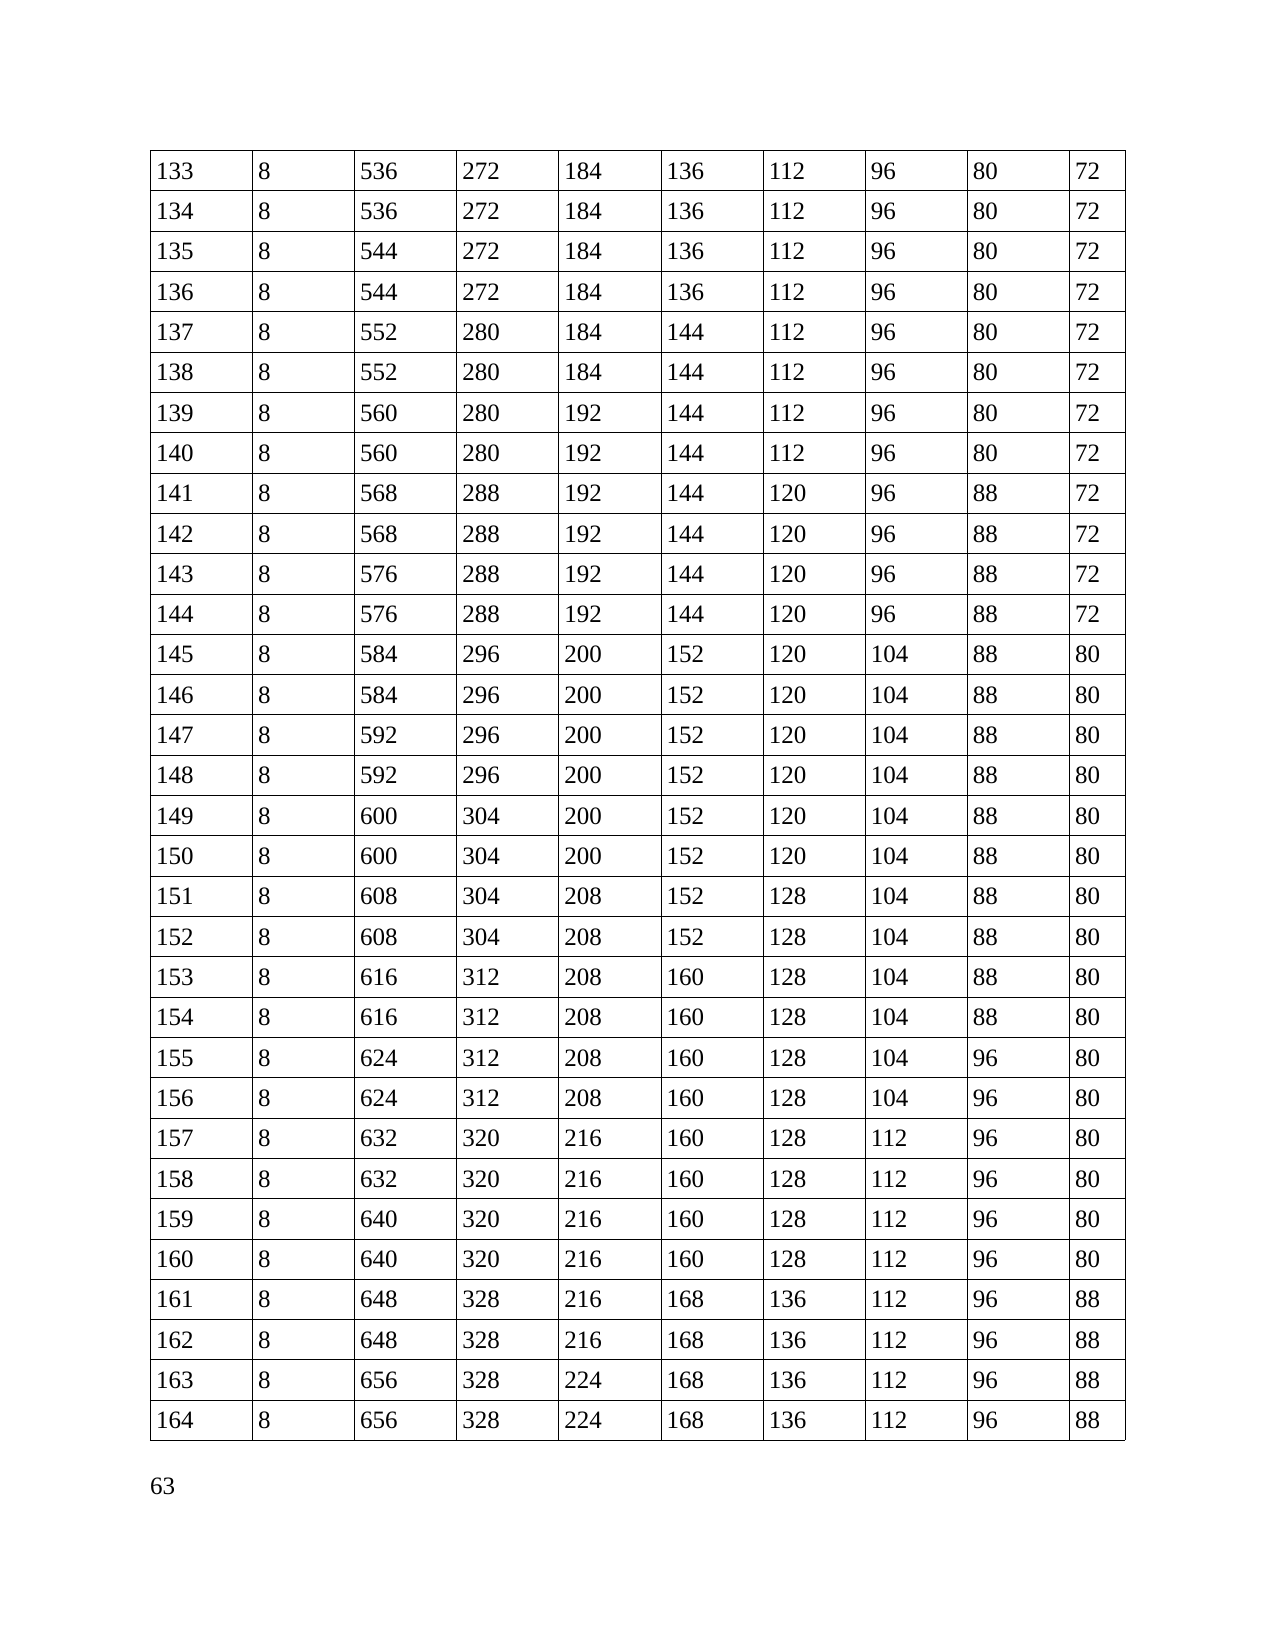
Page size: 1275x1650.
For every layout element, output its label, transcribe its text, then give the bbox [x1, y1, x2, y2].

table_cell 104 [866, 836, 967, 876]
table_cell 192 [559, 393, 661, 432]
table_cell 656 [355, 1401, 456, 1440]
table_cell 88 [1070, 1401, 1125, 1440]
table_cell 80 [968, 272, 1069, 311]
table_cell 208 [559, 877, 661, 916]
table_cell 288 [457, 514, 558, 553]
table_cell 168 [662, 1320, 763, 1359]
table_cell 128 [764, 1038, 865, 1077]
table_cell 112 [866, 1320, 967, 1359]
table_cell 120 [764, 514, 865, 553]
table_cell 288 [457, 474, 558, 513]
table_cell 96 [968, 1401, 1069, 1440]
table_cell 552 [355, 353, 456, 392]
table_cell 96 [968, 1078, 1069, 1117]
table_cell 72 [1070, 312, 1125, 352]
table_cell 96 [968, 1360, 1069, 1400]
table_cell 320 [457, 1240, 558, 1279]
table_cell 568 [355, 474, 456, 513]
table_cell 632 [355, 1159, 456, 1198]
table_cell 224 [559, 1401, 661, 1440]
table_cell 80 [1070, 998, 1125, 1037]
table_cell 80 [1070, 675, 1125, 714]
table_cell 8 [253, 1199, 354, 1238]
table_cell 96 [968, 1280, 1069, 1319]
table_cell 88 [968, 877, 1069, 916]
table_cell 8 [253, 836, 354, 876]
table_cell 136 [662, 151, 763, 190]
table_cell 200 [559, 836, 661, 876]
table_cell 592 [355, 756, 456, 795]
table_cell 120 [764, 675, 865, 714]
table_cell 608 [355, 877, 456, 916]
table_cell 160 [662, 1159, 763, 1198]
table_cell 128 [764, 957, 865, 997]
table_cell 96 [866, 554, 967, 593]
table_cell 104 [866, 957, 967, 997]
table_cell 137 [151, 312, 252, 352]
table_cell 8 [253, 1038, 354, 1077]
table_cell 8 [253, 957, 354, 997]
table_cell 136 [662, 191, 763, 231]
table_cell 88 [968, 554, 1069, 593]
table_cell 72 [1070, 514, 1125, 553]
table_cell 136 [662, 272, 763, 311]
table_cell 104 [866, 877, 967, 916]
table_cell 96 [866, 151, 967, 190]
table_cell 139 [151, 393, 252, 432]
table_cell 304 [457, 836, 558, 876]
table_cell 312 [457, 1078, 558, 1117]
table_cell 88 [968, 635, 1069, 674]
table_cell 8 [253, 1240, 354, 1279]
table_cell 112 [866, 1119, 967, 1158]
table_cell 158 [151, 1159, 252, 1198]
table_cell 80 [1070, 1119, 1125, 1158]
table_cell 128 [764, 917, 865, 956]
table_cell 8 [253, 998, 354, 1037]
table_cell 112 [764, 353, 865, 392]
table_cell 616 [355, 957, 456, 997]
table_cell 80 [1070, 877, 1125, 916]
table_cell 624 [355, 1038, 456, 1077]
table_cell 96 [866, 191, 967, 231]
table_cell 144 [662, 514, 763, 553]
table_cell 80 [1070, 917, 1125, 956]
table_cell 120 [764, 474, 865, 513]
table_cell 200 [559, 756, 661, 795]
table_cell 159 [151, 1199, 252, 1238]
table_cell 192 [559, 433, 661, 472]
table_cell 208 [559, 1038, 661, 1077]
table_cell 144 [662, 393, 763, 432]
table_cell 216 [559, 1119, 661, 1158]
table_cell 112 [866, 1360, 967, 1400]
table_cell 280 [457, 353, 558, 392]
table_cell 312 [457, 1038, 558, 1077]
table_cell 312 [457, 998, 558, 1037]
table_cell 128 [764, 1119, 865, 1158]
table_cell 96 [968, 1320, 1069, 1359]
table_cell 112 [764, 433, 865, 472]
table_cell 80 [1070, 1199, 1125, 1238]
table_cell 304 [457, 877, 558, 916]
table_cell 80 [968, 232, 1069, 271]
table_cell 96 [866, 433, 967, 472]
table_cell 88 [1070, 1280, 1125, 1319]
table_cell 72 [1070, 554, 1125, 593]
table_cell 156 [151, 1078, 252, 1117]
table_cell 160 [662, 1240, 763, 1279]
table_cell 8 [253, 1119, 354, 1158]
table_cell 88 [968, 998, 1069, 1037]
table_cell 164 [151, 1401, 252, 1440]
table_cell 624 [355, 1078, 456, 1117]
table_cell 80 [1070, 957, 1125, 997]
table_cell 80 [1070, 836, 1125, 876]
table_cell 536 [355, 151, 456, 190]
table_cell 272 [457, 191, 558, 231]
table_cell 80 [1070, 756, 1125, 795]
table_cell 208 [559, 998, 661, 1037]
table_cell 120 [764, 796, 865, 835]
table_cell 8 [253, 272, 354, 311]
table_cell 88 [968, 595, 1069, 634]
table_cell 80 [1070, 1038, 1125, 1077]
table_cell 152 [662, 796, 763, 835]
table_cell 112 [764, 393, 865, 432]
table_cell 288 [457, 595, 558, 634]
table_cell 96 [968, 1159, 1069, 1198]
table_cell 96 [968, 1038, 1069, 1077]
table_cell 160 [662, 1078, 763, 1117]
table_cell 154 [151, 998, 252, 1037]
table_cell 544 [355, 272, 456, 311]
table_cell 96 [866, 514, 967, 553]
table_cell 152 [662, 635, 763, 674]
table_cell 136 [764, 1360, 865, 1400]
table_cell 120 [764, 756, 865, 795]
table_cell 272 [457, 272, 558, 311]
table_cell 600 [355, 796, 456, 835]
table_cell 216 [559, 1320, 661, 1359]
table_cell 160 [662, 1038, 763, 1077]
table_cell 216 [559, 1240, 661, 1279]
table_cell 280 [457, 393, 558, 432]
table_cell 8 [253, 353, 354, 392]
table_cell 208 [559, 1078, 661, 1117]
table_cell 88 [968, 715, 1069, 755]
table_cell 88 [1070, 1360, 1125, 1400]
table_cell 104 [866, 1078, 967, 1117]
table_cell 288 [457, 554, 558, 593]
table_cell 112 [764, 151, 865, 190]
table_cell 584 [355, 635, 456, 674]
table_cell 192 [559, 474, 661, 513]
table_cell 296 [457, 756, 558, 795]
table_cell 88 [968, 796, 1069, 835]
table_cell 88 [968, 675, 1069, 714]
table_cell 138 [151, 353, 252, 392]
table_cell 128 [764, 877, 865, 916]
table_cell 88 [1070, 1320, 1125, 1359]
table_cell 8 [253, 1360, 354, 1400]
table_cell 576 [355, 595, 456, 634]
table_cell 8 [253, 474, 354, 513]
table_cell 72 [1070, 595, 1125, 634]
table_cell 104 [866, 917, 967, 956]
table_cell 112 [764, 191, 865, 231]
table_cell 8 [253, 796, 354, 835]
table_cell 141 [151, 474, 252, 513]
table_cell 552 [355, 312, 456, 352]
table_cell 147 [151, 715, 252, 755]
table_cell 200 [559, 715, 661, 755]
table_cell 280 [457, 312, 558, 352]
table_cell 152 [151, 917, 252, 956]
table_cell 192 [559, 595, 661, 634]
table_cell 216 [559, 1159, 661, 1198]
table_cell 640 [355, 1199, 456, 1238]
table_cell 168 [662, 1280, 763, 1319]
table_cell 8 [253, 232, 354, 271]
table_cell 8 [253, 715, 354, 755]
table_cell 128 [764, 1159, 865, 1198]
table_cell 560 [355, 393, 456, 432]
table_cell 536 [355, 191, 456, 231]
table_cell 112 [764, 272, 865, 311]
table_cell 157 [151, 1119, 252, 1158]
table_cell 161 [151, 1280, 252, 1319]
table_cell 112 [764, 232, 865, 271]
table_cell 168 [662, 1360, 763, 1400]
table_cell 72 [1070, 272, 1125, 311]
table_cell 8 [253, 675, 354, 714]
table_cell 632 [355, 1119, 456, 1158]
table_cell 112 [866, 1159, 967, 1198]
table_cell 128 [764, 1240, 865, 1279]
table_cell 160 [151, 1240, 252, 1279]
table_cell 80 [968, 151, 1069, 190]
table_cell 144 [662, 474, 763, 513]
table_cell 184 [559, 353, 661, 392]
table_cell 8 [253, 1078, 354, 1117]
table_cell 328 [457, 1320, 558, 1359]
table_cell 96 [866, 595, 967, 634]
table_cell 72 [1070, 353, 1125, 392]
table_cell 140 [151, 433, 252, 472]
table_cell 192 [559, 514, 661, 553]
table_cell 8 [253, 1320, 354, 1359]
table_cell 143 [151, 554, 252, 593]
table_cell 96 [968, 1119, 1069, 1158]
table_cell 80 [968, 433, 1069, 472]
table_cell 320 [457, 1199, 558, 1238]
table_cell 272 [457, 232, 558, 271]
table_cell 152 [662, 675, 763, 714]
table_cell 88 [968, 756, 1069, 795]
table_cell 96 [866, 272, 967, 311]
table_cell 88 [968, 957, 1069, 997]
table_cell 144 [662, 353, 763, 392]
table_cell 8 [253, 917, 354, 956]
table_cell 8 [253, 595, 354, 634]
table_cell 192 [559, 554, 661, 593]
table_cell 133 [151, 151, 252, 190]
table_cell 592 [355, 715, 456, 755]
table_cell 8 [253, 554, 354, 593]
table_cell 296 [457, 635, 558, 674]
table_cell 144 [662, 433, 763, 472]
table_cell 153 [151, 957, 252, 997]
table_cell 200 [559, 635, 661, 674]
table_cell 128 [764, 1199, 865, 1238]
table_cell 144 [662, 312, 763, 352]
table_cell 8 [253, 756, 354, 795]
table_cell 162 [151, 1320, 252, 1359]
table_cell 128 [764, 1078, 865, 1117]
table_cell 616 [355, 998, 456, 1037]
table_cell 328 [457, 1360, 558, 1400]
table_cell 8 [253, 877, 354, 916]
table_cell 272 [457, 151, 558, 190]
table_cell 576 [355, 554, 456, 593]
table_cell 8 [253, 393, 354, 432]
table_cell 160 [662, 1119, 763, 1158]
table_cell 656 [355, 1360, 456, 1400]
table_cell 155 [151, 1038, 252, 1077]
table_cell 148 [151, 756, 252, 795]
table_cell 184 [559, 312, 661, 352]
table_cell 200 [559, 675, 661, 714]
table_cell 608 [355, 917, 456, 956]
table_cell 568 [355, 514, 456, 553]
table_cell 88 [968, 836, 1069, 876]
table_cell 120 [764, 715, 865, 755]
table_cell 80 [1070, 715, 1125, 755]
table_cell 184 [559, 272, 661, 311]
table_cell 136 [764, 1401, 865, 1440]
table_cell 144 [662, 595, 763, 634]
table_cell 216 [559, 1280, 661, 1319]
table_cell 184 [559, 191, 661, 231]
table_cell 328 [457, 1401, 558, 1440]
table_cell 150 [151, 836, 252, 876]
table_cell 8 [253, 312, 354, 352]
table_cell 96 [866, 393, 967, 432]
table_cell 160 [662, 957, 763, 997]
table_cell 8 [253, 1159, 354, 1198]
table_cell 104 [866, 756, 967, 795]
table_cell 80 [1070, 1078, 1125, 1117]
table_cell 296 [457, 675, 558, 714]
table_cell 168 [662, 1401, 763, 1440]
table_cell 112 [866, 1280, 967, 1319]
table_cell 152 [662, 877, 763, 916]
table_cell 152 [662, 917, 763, 956]
table_cell 88 [968, 474, 1069, 513]
table_cell 145 [151, 635, 252, 674]
table_cell 72 [1070, 393, 1125, 432]
table_cell 584 [355, 675, 456, 714]
table_cell 72 [1070, 433, 1125, 472]
table_cell 8 [253, 191, 354, 231]
table_cell 112 [866, 1199, 967, 1238]
table_cell 135 [151, 232, 252, 271]
table_cell 560 [355, 433, 456, 472]
table_cell 104 [866, 1038, 967, 1077]
table_cell 88 [968, 514, 1069, 553]
table_cell 648 [355, 1280, 456, 1319]
table_cell 320 [457, 1159, 558, 1198]
table_cell 104 [866, 635, 967, 674]
table_cell 120 [764, 554, 865, 593]
table_cell 149 [151, 796, 252, 835]
table_cell 96 [866, 232, 967, 271]
table_cell 304 [457, 796, 558, 835]
table_cell 80 [1070, 796, 1125, 835]
table_cell 72 [1070, 474, 1125, 513]
table_cell 208 [559, 917, 661, 956]
table_cell 146 [151, 675, 252, 714]
table_cell 112 [764, 312, 865, 352]
table_cell 184 [559, 151, 661, 190]
table_cell 8 [253, 514, 354, 553]
table_cell 96 [866, 353, 967, 392]
table_cell 96 [866, 312, 967, 352]
table_cell 280 [457, 433, 558, 472]
table_cell 144 [151, 595, 252, 634]
table_cell 8 [253, 1401, 354, 1440]
table_cell 104 [866, 998, 967, 1037]
table_cell 200 [559, 796, 661, 835]
table_cell 120 [764, 595, 865, 634]
table_cell 640 [355, 1240, 456, 1279]
table_cell 304 [457, 917, 558, 956]
table_cell 328 [457, 1280, 558, 1319]
table_cell 80 [968, 393, 1069, 432]
table_cell 80 [968, 312, 1069, 352]
table_cell 80 [968, 191, 1069, 231]
table_cell 600 [355, 836, 456, 876]
table_cell 88 [968, 917, 1069, 956]
table_cell 72 [1070, 232, 1125, 271]
table_cell 96 [866, 474, 967, 513]
table_cell 72 [1070, 151, 1125, 190]
table_cell 120 [764, 635, 865, 674]
table_cell 96 [968, 1199, 1069, 1238]
table_cell 152 [662, 756, 763, 795]
table_cell 72 [1070, 191, 1125, 231]
table_cell 80 [968, 353, 1069, 392]
table_cell 128 [764, 998, 865, 1037]
table_cell 112 [866, 1240, 967, 1279]
table_cell 8 [253, 433, 354, 472]
table_cell 224 [559, 1360, 661, 1400]
table_cell 163 [151, 1360, 252, 1400]
table_cell 160 [662, 998, 763, 1037]
table_cell 151 [151, 877, 252, 916]
table_cell 136 [662, 232, 763, 271]
table_cell 80 [1070, 1159, 1125, 1198]
table_cell 152 [662, 836, 763, 876]
table_cell 80 [1070, 1240, 1125, 1279]
table_cell 296 [457, 715, 558, 755]
table_cell 152 [662, 715, 763, 755]
table_cell 136 [764, 1280, 865, 1319]
table_cell 104 [866, 675, 967, 714]
table_cell 208 [559, 957, 661, 997]
table_cell 136 [764, 1320, 865, 1359]
table_cell 216 [559, 1199, 661, 1238]
table_cell 136 [151, 272, 252, 311]
table_cell 8 [253, 151, 354, 190]
table_cell 144 [662, 554, 763, 593]
table_cell 8 [253, 1280, 354, 1319]
table_cell 104 [866, 715, 967, 755]
table_cell 120 [764, 836, 865, 876]
table_cell 544 [355, 232, 456, 271]
table_cell 312 [457, 957, 558, 997]
table_cell 184 [559, 232, 661, 271]
table_cell 648 [355, 1320, 456, 1359]
table_cell 112 [866, 1401, 967, 1440]
table_cell 80 [1070, 635, 1125, 674]
table_cell 142 [151, 514, 252, 553]
table_cell 96 [968, 1240, 1069, 1279]
table_cell 160 [662, 1199, 763, 1238]
table_cell 320 [457, 1119, 558, 1158]
table_cell 134 [151, 191, 252, 231]
table_cell 104 [866, 796, 967, 835]
table_cell 8 [253, 635, 354, 674]
